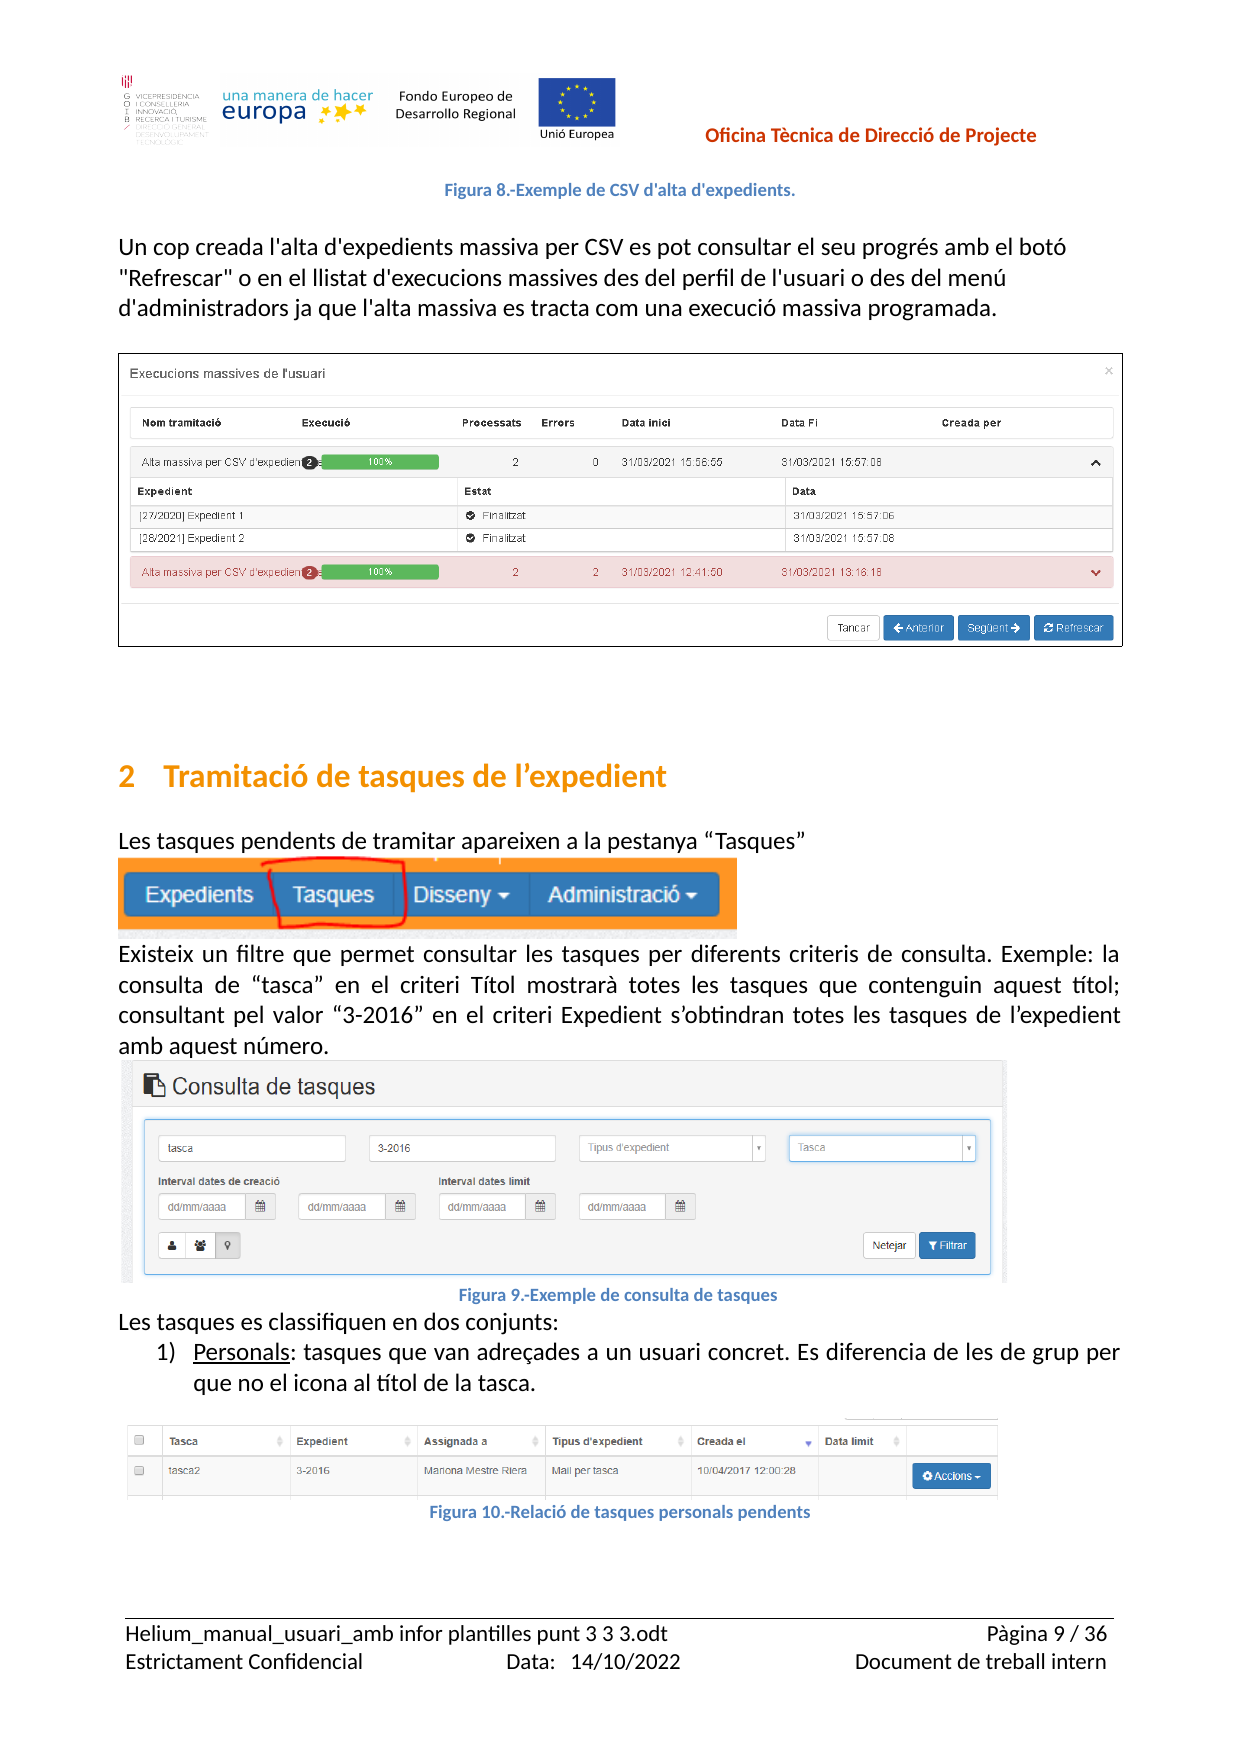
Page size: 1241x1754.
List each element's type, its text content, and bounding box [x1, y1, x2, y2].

picture [121, 1060, 1008, 1283]
list Personals: tasques que van adreçades a un usuari concret. Es diferencia de les de grup per que no el icona al títol de la tasca. [156, 1336, 1122, 1397]
picture [118, 1418, 1004, 1500]
text Un cop creada l'alta d'expedients massiva per CSV es pot consultar el seu progrés amb el botó "Refrescar" o en el llistat d'execucions massives des del perfil de l'usuari o des del menú d'administradors ja que l'alta massiva es tracta com una execució massiva programada. [118, 231, 1122, 323]
text Figura 10.-Relació de tasques personals pendents [118, 1500, 1122, 1523]
picture [219, 73, 621, 147]
picture [118, 73, 213, 147]
text Les tasques es classifiquen en dos conjunts: [118, 1306, 1122, 1336]
picture [121, 356, 1119, 644]
text Les tasques pendents de tramitar apareixen a la pestanya “Tasques” [118, 825, 1122, 855]
picture [118, 855, 737, 939]
subtitle Tramitació de tasques de l’expedient [118, 755, 1122, 795]
text Figura 9.-Exemple de consulta de tasques [118, 1283, 1122, 1306]
text Existeix un filtre que permet consultar les tasques per diferents criteris de consulta. Exemple: la consulta de “tasca” en el criteri Títol mostrarà totes les tasques que contenguin aquest títol; consultant pel valor “3-2016” en el criteri Expedient s’obtindran totes les tasques de l’expedient amb aquest número. [118, 938, 1122, 1060]
text Figura 8.-Exemple de CSV d'alta d'expedients. [118, 178, 1122, 201]
